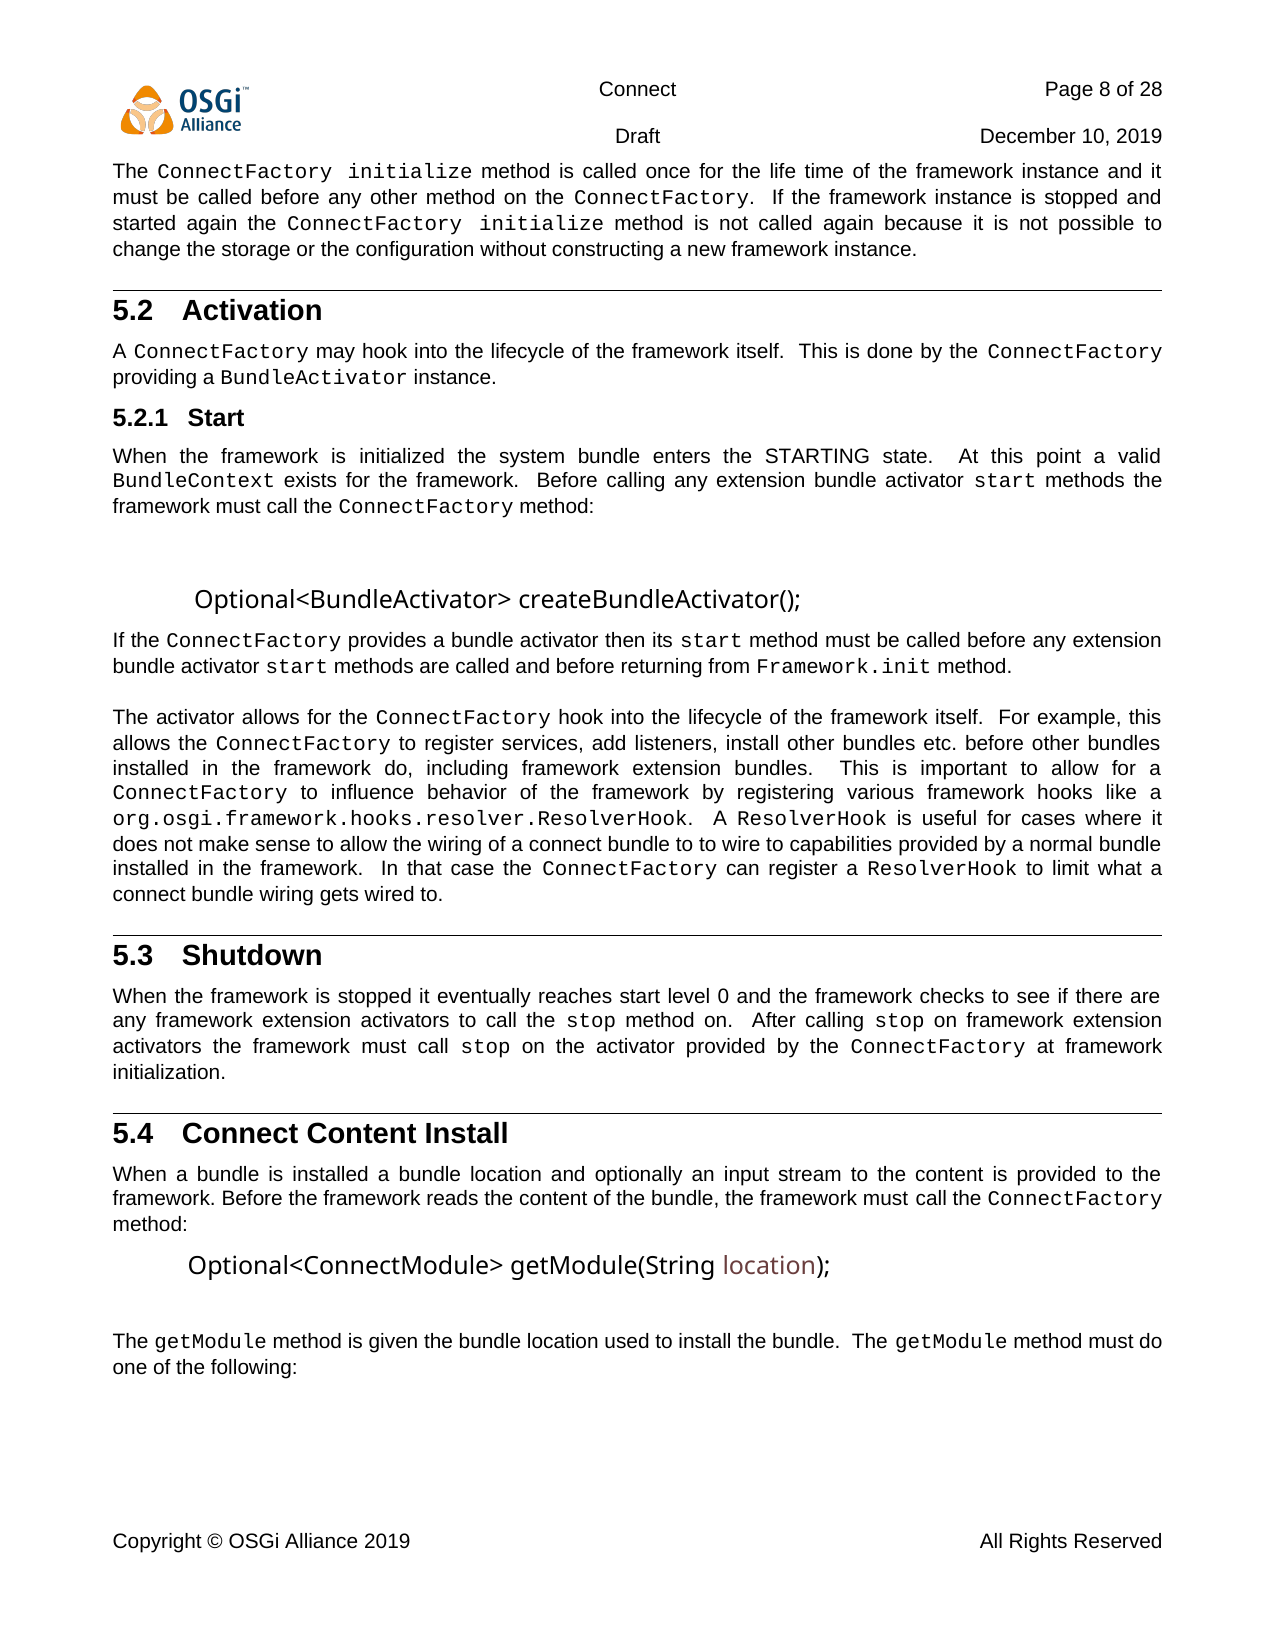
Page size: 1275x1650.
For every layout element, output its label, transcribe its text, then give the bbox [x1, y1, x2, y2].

subtitle Connect Content Install [112, 1114, 1162, 1149]
text A ConnectFactory may hook into the lifecycle of the framework itself. This is done by the ConnectFactory providing a BundleActivator instance. [112, 339, 1162, 390]
text The getModule method is given the bundle location used to install the bundle. The getModule method must do one of the following: [112, 1329, 1162, 1378]
text The ConnectFactory initialize method is called once for the life time of the framework instance and it must be called before any other method on the ConnectFactory. If the framework instance is stopped and started again the ConnectFactory initialize method is not called again because it is not possible to change the storage or the configuration without constructing a new framework instance. [112, 159, 1162, 260]
text The activator allows for the ConnectFactory hook into the lifecycle of the framework itself. For example, this allows the ConnectFactory to register services, add listeners, install other bundles etc. before other bundles installed in the framework do, including framework extension bundles. This is important to allow for a ConnectFactory to influence behavior of the framework by registering various framework hooks like a org.osgi.framework.hooks.resolver.ResolverHook. A ResolverHook is useful for cases where it does not make sense to allow the wiring of a connect bundle to to wire to capabilities provided by a normal bundle installed in the framework. In that case the ConnectFactory can register a ResolverHook to limit what a connect bundle wiring gets wired to. [112, 704, 1162, 906]
text Optional<BundleActivator> createBundleActivator(); [112, 581, 1162, 615]
picture [113, 78, 257, 142]
subtitle Shutdown [112, 936, 1162, 971]
text When the framework is stopped it eventually reaches start level 0 and the framework checks to see if there are any framework extension activators to call the stop method on. After calling stop on framework extension activators the framework must call stop on the activator provided by the ConnectFactory at framework initialization. [112, 984, 1162, 1083]
text When the framework is initialized the system bundle enters the STARTING state. At this point a valid BundleContext exists for the framework. Before calling any extension bundle activator start methods the framework must call the ConnectFactory method: [112, 444, 1162, 520]
text If the ConnectFactory provides a bundle activator then its start method must be called before any extension bundle activator start methods are called and before returning from Framework.init method. [112, 628, 1162, 679]
subtitle Activation [112, 291, 1162, 326]
text Optional<ConnectModule> getModule(String location); [112, 1248, 1162, 1282]
text When a bundle is installed a bundle location and optionally an input stream to the content is provided to the framework. Before the framework reads the content of the bundle, the framework must call the ConnectFactory method: [112, 1162, 1162, 1236]
subtitle Start [112, 403, 1162, 432]
